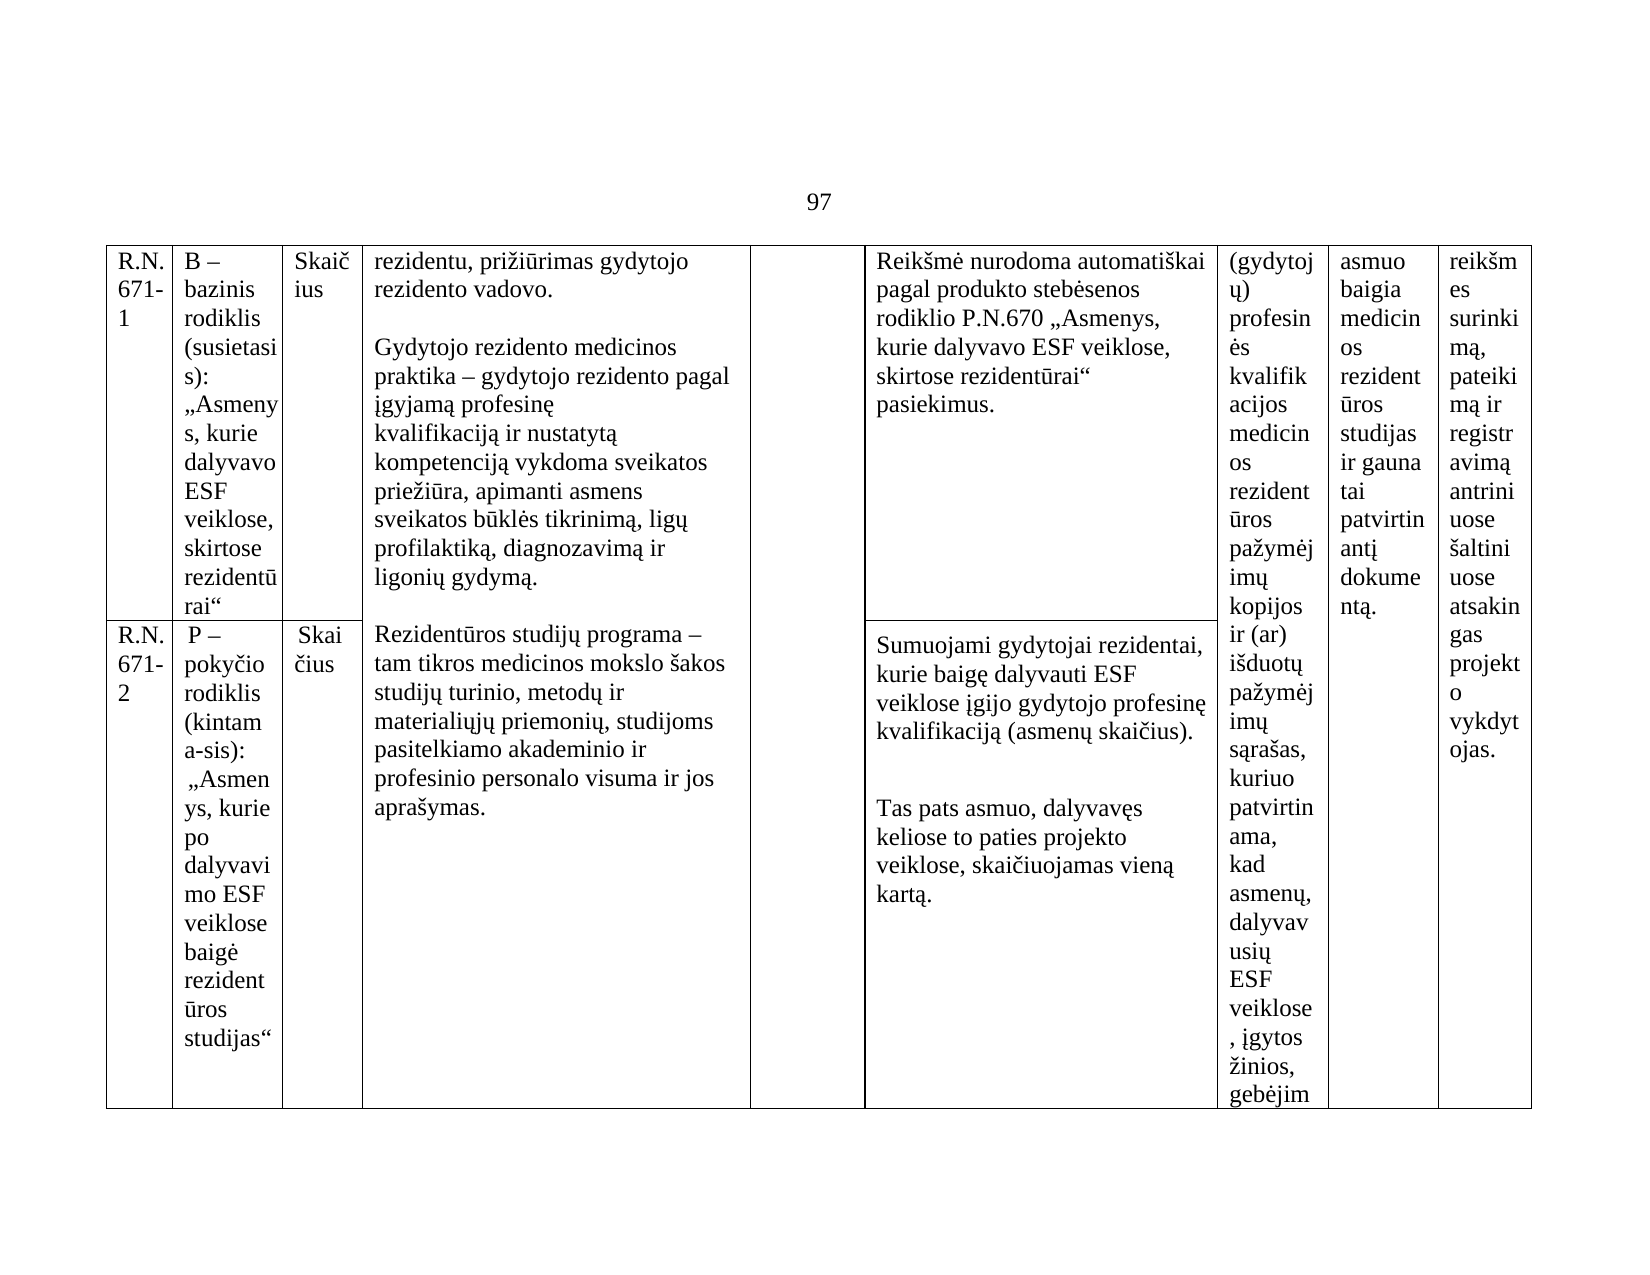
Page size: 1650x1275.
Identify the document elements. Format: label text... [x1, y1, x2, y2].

table_cell Skaičius [283, 246, 362, 619]
table_cell Sumuojami gydytojai rezidentai, kurie baigę dalyvauti ESF veiklose įgijo gydytojo profesinę kvalifikaciją (asmenų skaičius). Tas pats asmuo, dalyvavęs keliose to paties projekto veiklose, skaičiuojamas vieną kartą. [866, 621, 1217, 1108]
table_cell P – pokyčio rodiklis (kintama-sis): „Asmenys, kurie po dalyvavimo ESF veiklose baigė rezidentūros studijas“ [173, 621, 282, 1108]
table_cell R.N.671-2 [107, 621, 172, 1108]
table_cell (gydytojų) profesinės kvalifikacijos medicinos rezidentūros pažymėjimų kopijos ir (ar) išduotų pažymėjimų sąrašas, kuriuo patvirtinama, kad asmenų, dalyvavusių ESF veiklose, įgytos žinios, gebėjim [1218, 246, 1328, 1108]
table_cell B – bazinis rodiklis (susietasis): „Asmenys, kurie dalyvavo ESF veiklose, skirtose rezidentūrai“ [173, 246, 282, 619]
table_cell asmuo baigia medicinos rezidentūros studijas ir gauna tai patvirtinantį dokumentą. [1329, 246, 1438, 1108]
table_cell [751, 246, 864, 1108]
table_cell rezidentu, prižiūrimas gydytojo rezidento vadovo. Gydytojo rezidento medicinos praktika – gydytojo rezidento pagal įgyjamą profesinę kvalifikaciją ir nustatytą kompetenciją vykdoma sveikatos priežiūra, apimanti asmens sveikatos būklės tikrinimą, ligų profilaktiką, diagnozavimą ir ligonių gydymą. Rezidentūros studijų programa – tam tikros medicinos mokslo šakos studijų turinio, metodų ir materialiųjų priemonių, studijoms pasitelkiamo akademinio ir profesinio personalo visuma ir jos aprašymas. [363, 246, 750, 1108]
table_cell reikšmes surinkimą, pateikimą ir registravimą antriniuose šaltiniuose atsakingas projekto vykdytojas. [1439, 246, 1531, 1108]
table_cell Skaičius [283, 621, 362, 1108]
table_cell Reikšmė nurodoma automatiškai pagal produkto stebėsenos rodiklio P.N.670 „Asmenys, kurie dalyvavo ESF veiklose, skirtose rezidentūrai“ pasiekimus. [866, 246, 1217, 619]
table_cell R.N.671-1 [107, 246, 172, 619]
